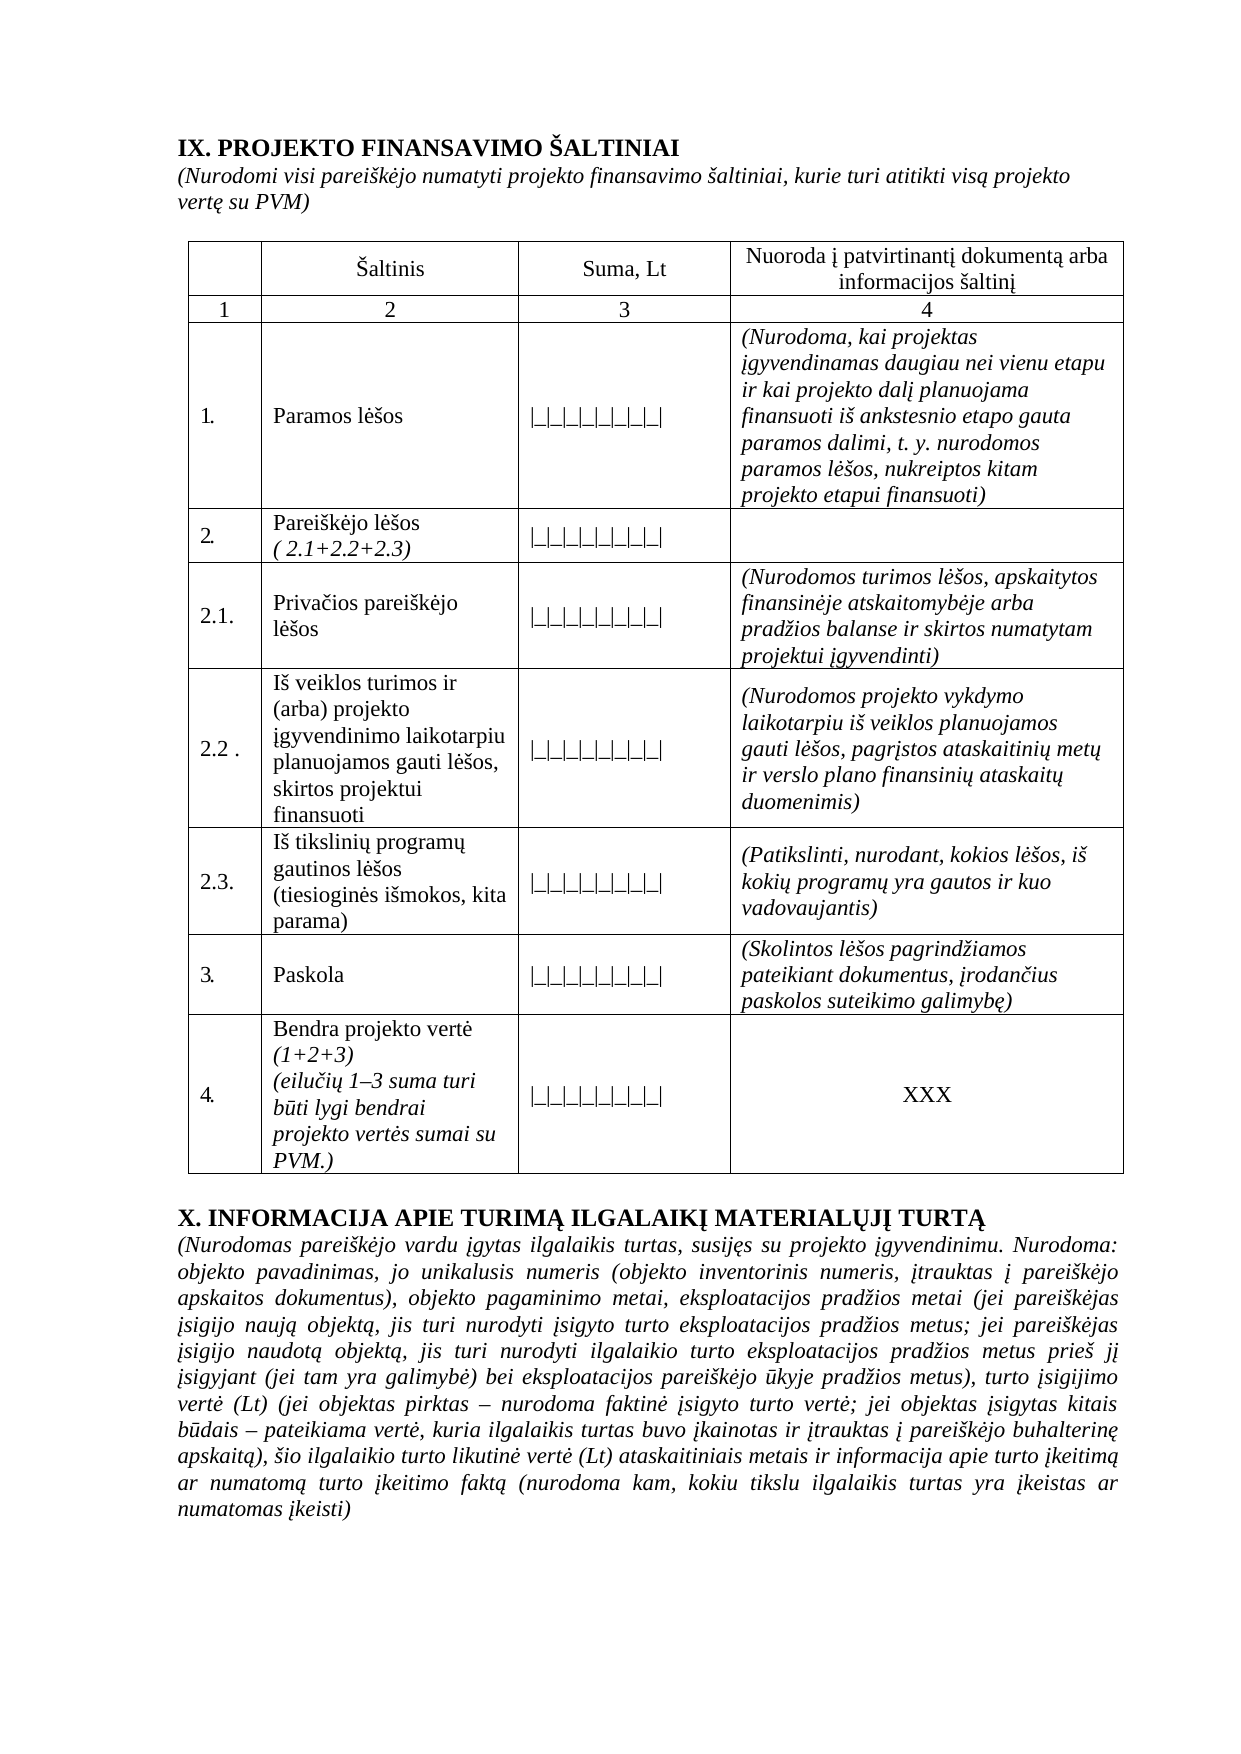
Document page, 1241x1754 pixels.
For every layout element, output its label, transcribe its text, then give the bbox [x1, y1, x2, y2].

table_cell 4 [731, 296, 1123, 322]
table_cell (Nurodomos turimos lėšos, apskaitytos finansinėje atskaitomybėje arba pradžios balanse ir skirtos numatytam projektui įgyvendinti) [731, 563, 1123, 668]
table_header [189, 242, 261, 294]
table_header Suma, Lt [519, 242, 730, 294]
table_cell 2.1. [189, 563, 261, 668]
table_cell |_|_|_|_|_|_|_|_| [519, 323, 730, 508]
table_cell |_|_|_|_|_|_|_|_| [519, 1015, 730, 1173]
table_cell |_|_|_|_|_|_|_|_| [519, 563, 730, 668]
table_cell 2.3. [189, 828, 261, 934]
table_cell 3. [189, 935, 261, 1014]
table_header Šaltinis [262, 242, 518, 294]
table_cell |_|_|_|_|_|_|_|_| [519, 669, 730, 827]
table_cell Paskola [262, 935, 518, 1014]
table_cell 1. [189, 323, 261, 508]
table_cell [731, 509, 1123, 562]
table_header Nuoroda į patvirtinantį dokumentą arba informacijos šaltinį [731, 242, 1123, 294]
table_cell Iš tikslinių programų gautinos lėšos (tiesioginės išmokos, kita parama) [262, 828, 518, 934]
table_cell (Nurodoma, kai projektas įgyvendinamas daugiau nei vienu etapu ir kai projekto dalį planuojama finansuoti iš ankstesnio etapo gauta paramos dalimi, t. y. nurodomos paramos lėšos, nukreiptos kitam projekto etapui finansuoti) [731, 323, 1123, 508]
table_cell |_|_|_|_|_|_|_|_| [519, 509, 730, 562]
text (Nurodomas pareiškėjo vardu įgytas ilgalaikis turtas, susijęs su projekto įgyvendinimu. Nurodoma: objekto pavadinimas, jo unikalusis numeris (objekto inventorinis numeris, įtrauktas į pareiškėjo apskaitos dokumentus), objekto pagaminimo metai, eksploatacijos pradžios metai (jei pareiškėjas įsigijo naują objektą, jis turi nurodyti įsigyto turto eksploatacijos pradžios metus; jei pareiškėjas įsigijo naudotą objektą, jis turi nurodyti ilgalaikio turto eksploatacijos pradžios metus prieš jį įsigyjant (jei tam yra galimybė) bei eksploatacijos pareiškėjo ūkyje pradžios metus), turto įsigijimo vertė (Lt) (jei objektas pirktas – nurodoma faktinė įsigyto turto vertė; jei objektas įsigytas kitais būdais – pateikiama vertė, kuria ilgalaikis turtas buvo įkainotas ir įtrauktas į pareiškėjo buhalterinę apskaitą), šio ilgalaikio turto likutinė vertė (Lt) ataskaitiniais metais ir informacija apie turto įkeitimą ar numatomą turto įkeitimo faktą (nurodoma kam, kokiu tikslu ilgalaikis turtas yra įkeistas ar numatomas įkeisti) [177, 1232, 1122, 1521]
table_cell 2.2 . [189, 669, 261, 827]
table_cell 1 [189, 296, 261, 322]
table_cell Paramos lėšos [262, 323, 518, 508]
table_cell 4. [189, 1015, 261, 1173]
table_cell |_|_|_|_|_|_|_|_| [519, 935, 730, 1014]
table_cell (Patikslinti, nurodant, kokios lėšos, iš kokių programų yra gautos ir kuo vadovaujantis) [731, 828, 1123, 934]
table_cell Pareiškėjo lėšos ( 2.1+2.2+2.3) [262, 509, 518, 562]
table_cell Privačios pareiškėjo lėšos [262, 563, 518, 668]
table_cell Bendra projekto vertė (1+2+3) (eilučių 1–3 suma turi būti lygi bendrai projekto vertės sumai su PVM.) [262, 1015, 518, 1173]
table_cell 3 [519, 296, 730, 322]
text X. INFORMACIJA APIE TURIMĄ ILGALAIKĮ MATERIALŲJĮ TURTĄ [177, 1203, 1122, 1232]
text IX. Projekto FINANSAVIMO ŠALTINIAI [177, 133, 1122, 162]
text (Nurodomi visi pareiškėjo numatyti projekto finansavimo šaltiniai, kurie turi atitikti visą projekto vertę su PVM) [177, 162, 1122, 214]
table_cell XXX [731, 1015, 1123, 1173]
table_cell (Skolintos lėšos pagrindžiamos pateikiant dokumentus, įrodančius paskolos suteikimo galimybę) [731, 935, 1123, 1014]
table_cell |_|_|_|_|_|_|_|_| [519, 828, 730, 934]
table_cell (Nurodomos projekto vykdymo laikotarpiu iš veiklos planuojamos gauti lėšos, pagrįstos ataskaitinių metų ir verslo plano finansinių ataskaitų duomenimis) [731, 669, 1123, 827]
table_cell 2. [189, 509, 261, 562]
table_cell Iš veiklos turimos ir (arba) projekto įgyvendinimo laikotarpiu planuojamos gauti lėšos, skirtos projektui finansuoti [262, 669, 518, 827]
table_cell 2 [262, 296, 518, 322]
